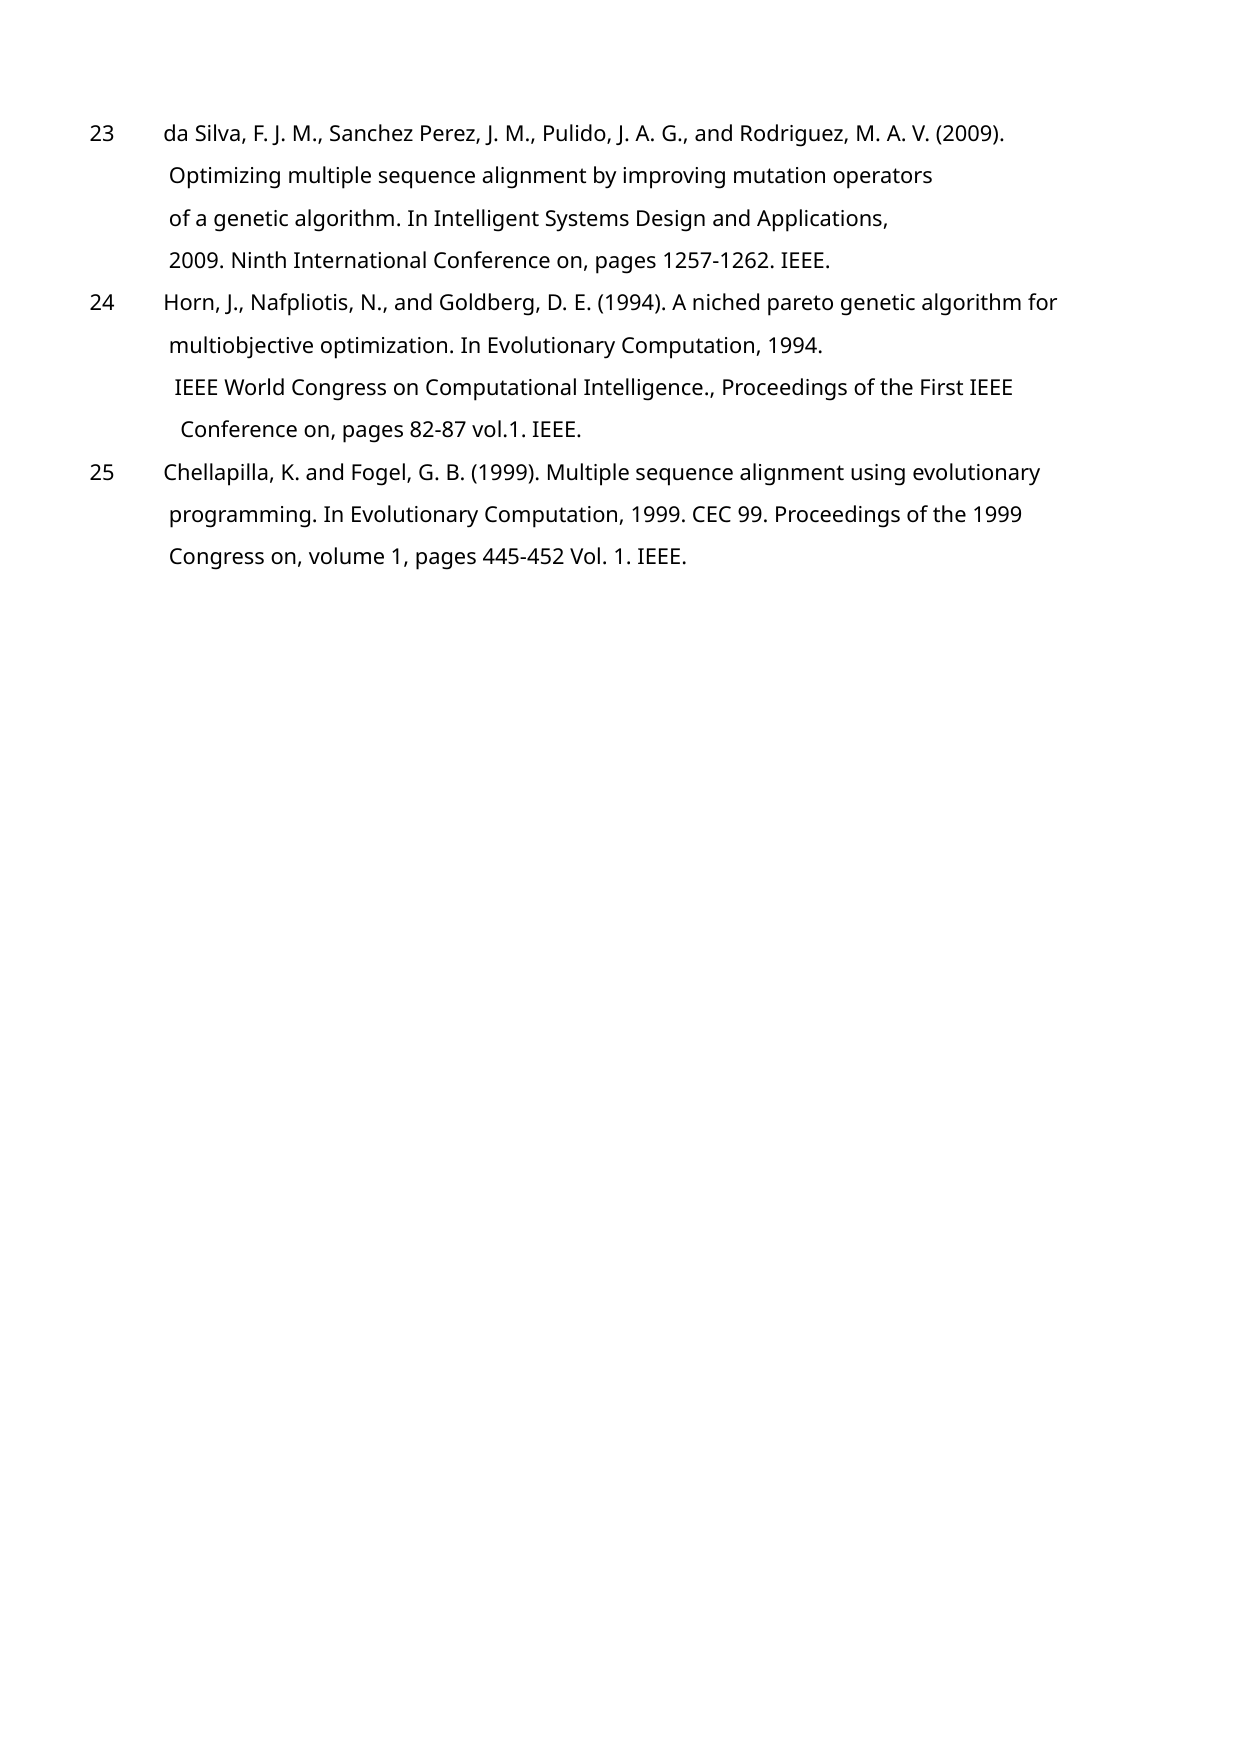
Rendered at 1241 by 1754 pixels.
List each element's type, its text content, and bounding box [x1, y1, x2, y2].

text 24 Horn, J., Nafpliotis, N., and Goldberg, D. E. (1994). A niched pareto genetic algorithm for [89, 287, 1152, 317]
text of a genetic algorithm. In Intelligent Systems Design and Applications, [89, 203, 1152, 232]
text Congress on, volume 1, pages 445-452 Vol. 1. IEEE. [89, 541, 1152, 571]
text 2009. Ninth International Conference on, pages 1257-1262. IEEE. [89, 245, 1152, 275]
text Optimizing multiple sequence alignment by improving mutation operators [89, 160, 1152, 190]
text multiobjective optimization. In Evolutionary Computation, 1994. [89, 329, 1152, 359]
text IEEE World Congress on Computational Intelligence., Proceedings of the First IEEE [89, 372, 1152, 402]
text Conference on, pages 82-87 vol.1. IEEE. [89, 414, 1152, 444]
text programming. In Evolutionary Computation, 1999. CEC 99. Proceedings of the 1999 [89, 499, 1152, 528]
text 23 da Silva, F. J. M., Sanchez Perez, J. M., Pulido, J. A. G., and Rodriguez, M. A. V. (2009). [89, 118, 1152, 148]
text 25 Chellapilla, K. and Fogel, G. B. (1999). Multiple sequence alignment using evolutionary [89, 456, 1152, 486]
